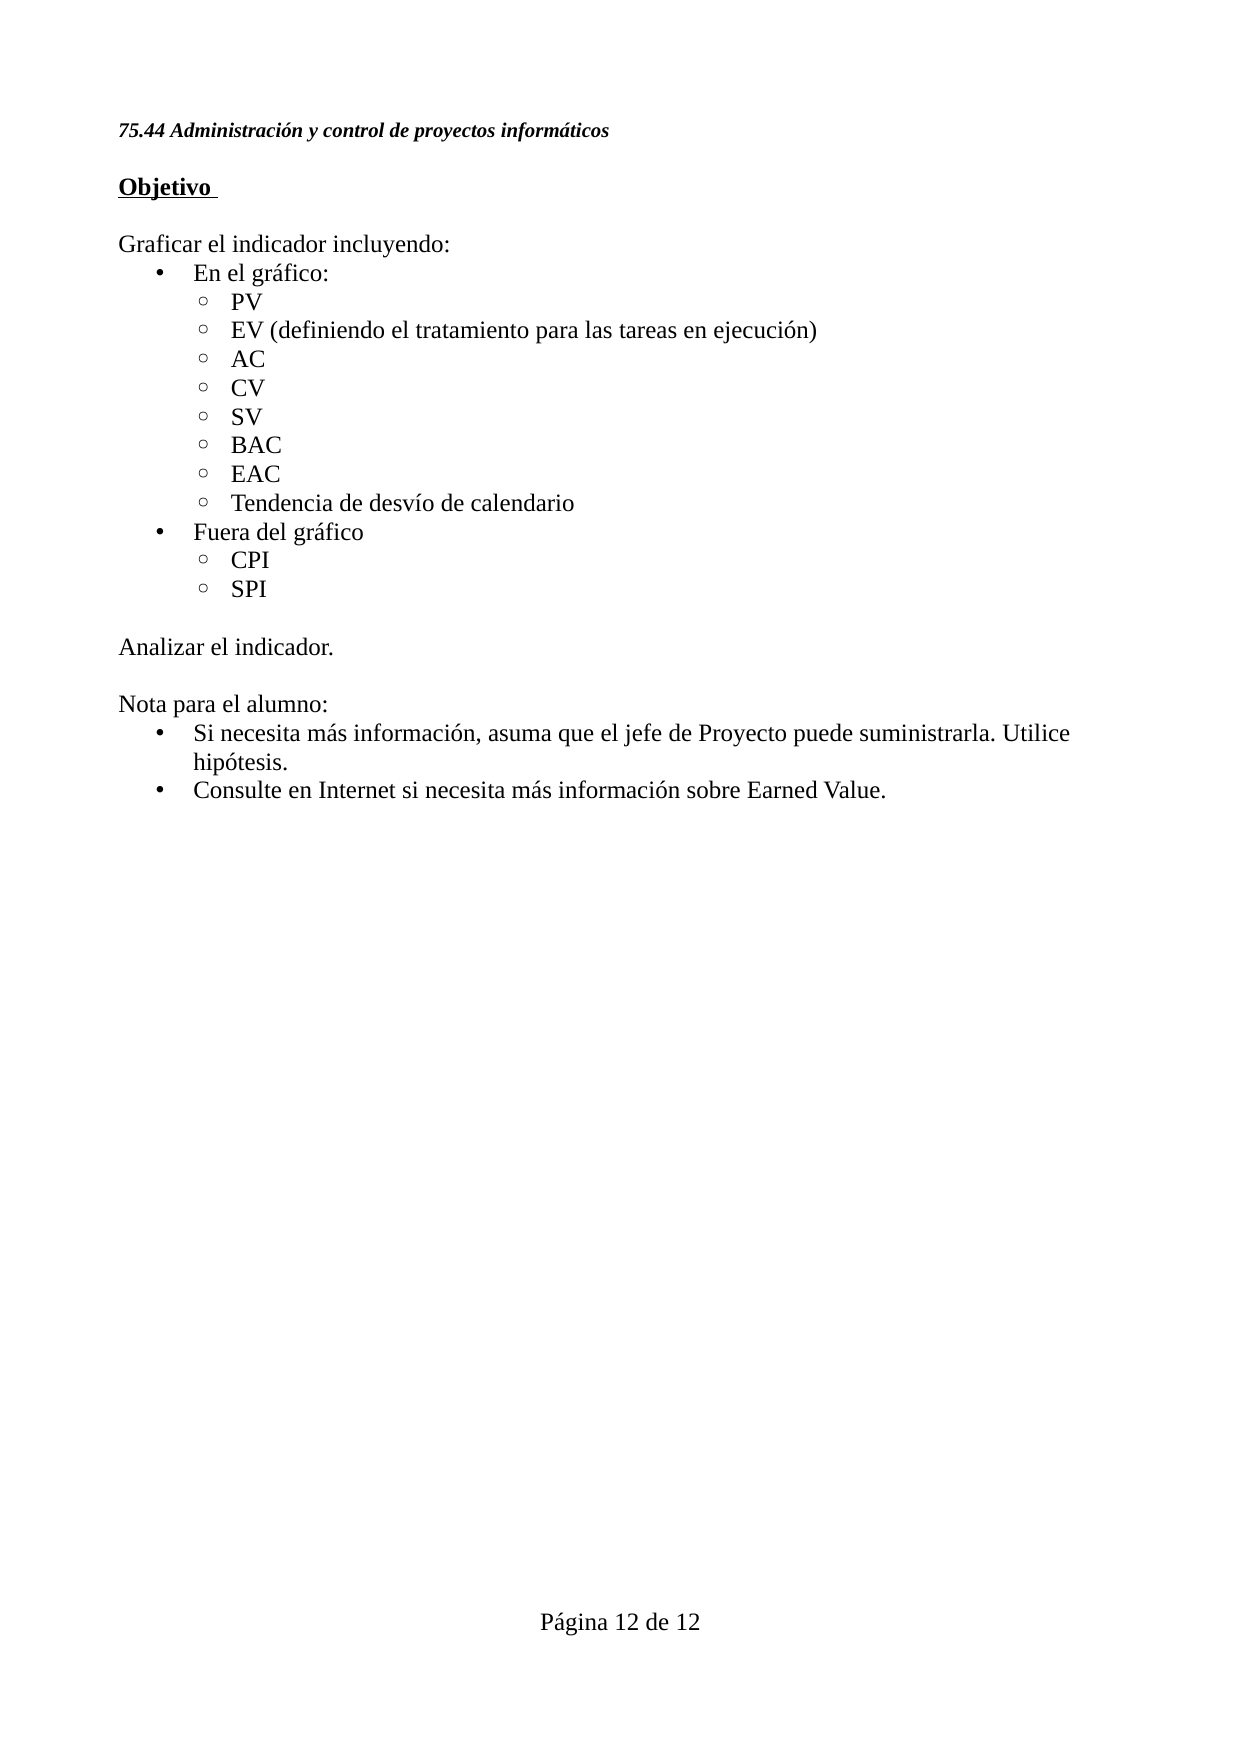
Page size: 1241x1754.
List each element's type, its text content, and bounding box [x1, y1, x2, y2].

list CPI [193, 545, 1122, 574]
list Fuera del gráfico [156, 517, 1122, 545]
list En el gráfico: [156, 258, 1122, 287]
list SV [193, 402, 1122, 430]
list BAC [193, 430, 1122, 459]
text Graficar el indicador incluyendo: [118, 229, 1122, 258]
text Nota para el alumno: [118, 689, 1122, 718]
list Analizar el indicador. [81, 632, 1122, 660]
text Objetivo [118, 172, 1122, 200]
list PV [193, 287, 1122, 315]
list Tendencia de desvío de calendario [193, 488, 1122, 517]
list EV (definiendo el tratamiento para las tareas en ejecución) [193, 315, 1122, 344]
list SPI [193, 574, 1122, 603]
list CV [193, 373, 1122, 402]
list Si necesita más información, asuma que el jefe de Proyecto puede suministrarla. Utilice hipótesis. [156, 718, 1122, 775]
list EAC [193, 459, 1122, 488]
list AC [193, 344, 1122, 373]
list Consulte en Internet si necesita más información sobre Earned Value. [156, 775, 1122, 804]
